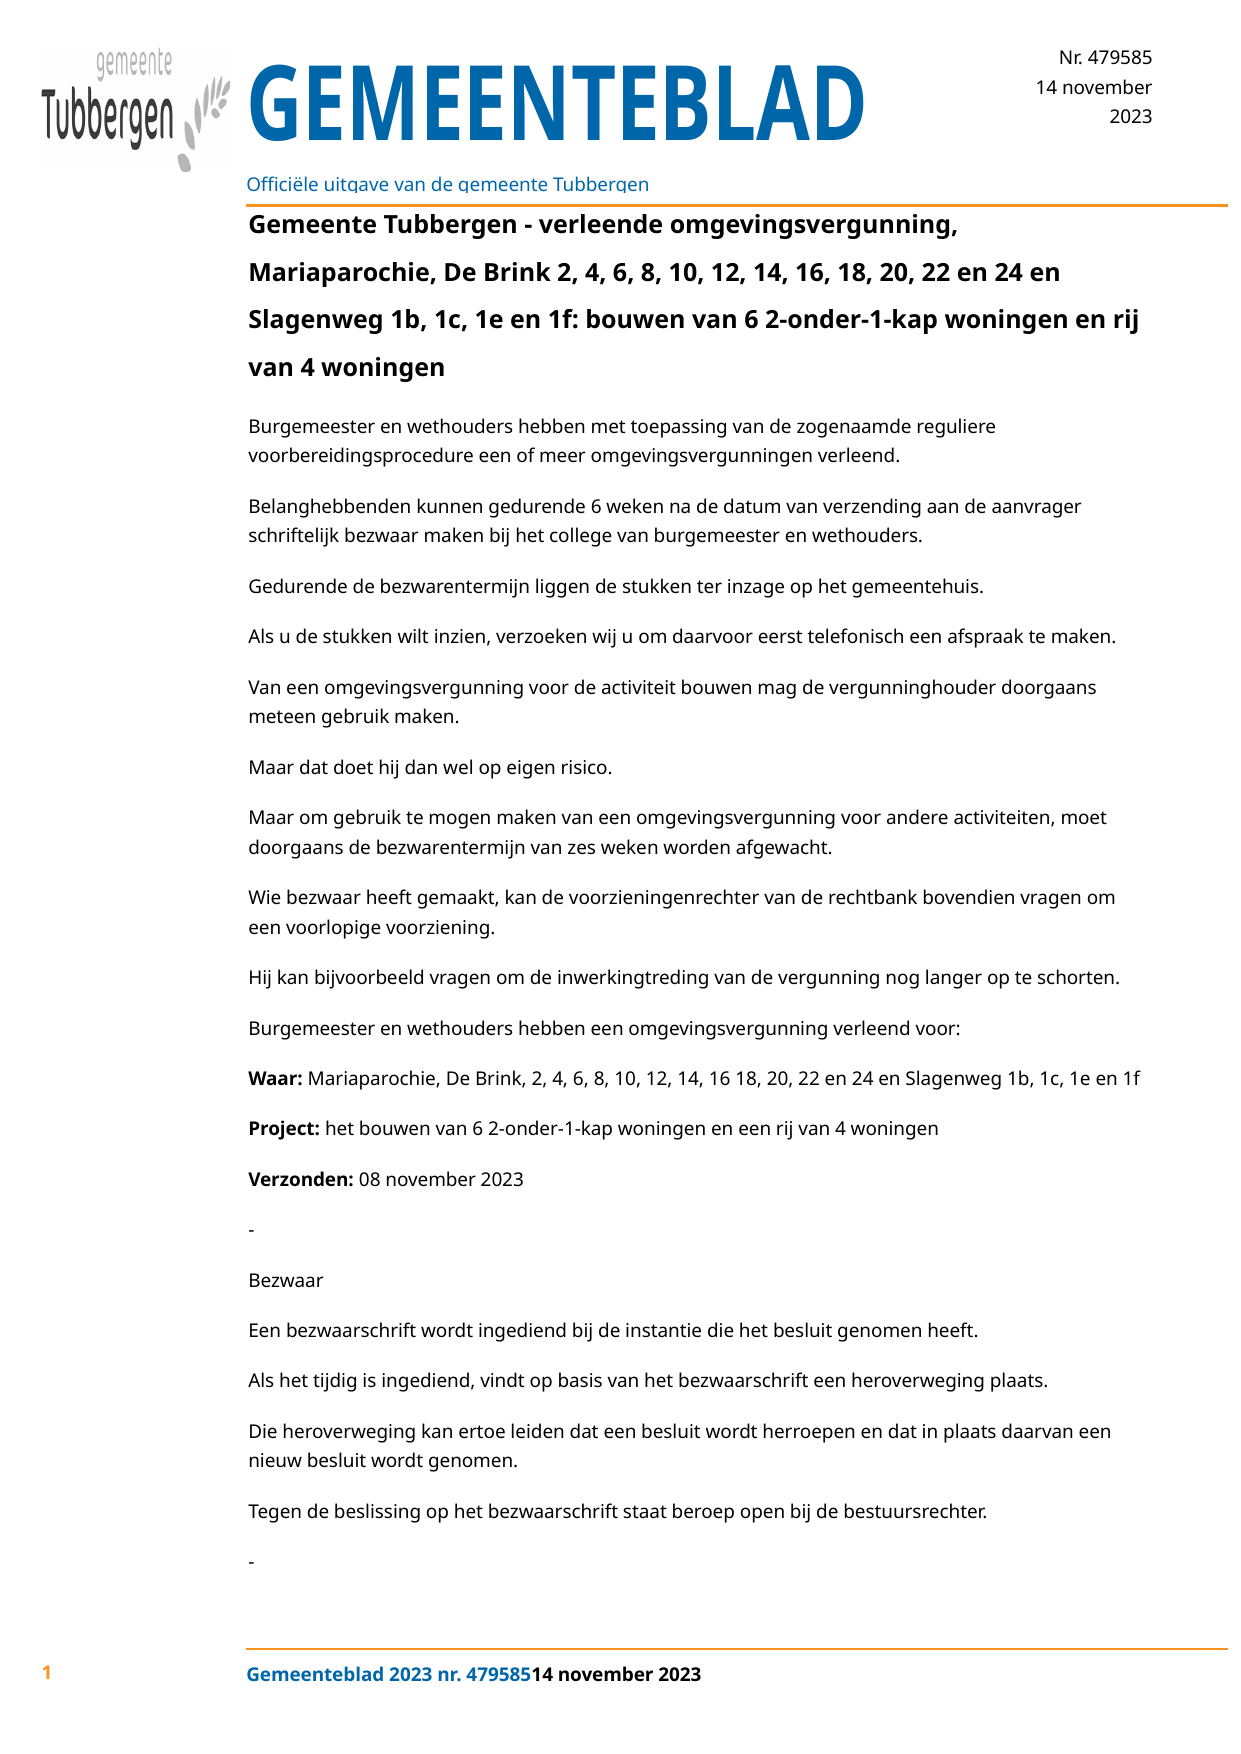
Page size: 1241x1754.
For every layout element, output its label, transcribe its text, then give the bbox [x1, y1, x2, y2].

text Burgemeester en wethouders hebben met toepassing van de zogenaamde reguliere voorbereidingsprocedure een of meer omgevingsvergunningen verleend. [248, 413, 1152, 468]
text Burgemeester en wethouders hebben een omgevingsvergunning verleend voor: [248, 1015, 1152, 1041]
text Wie bezwaar heeft gemaakt, kan de voorzieningenrechter van de rechtbank bovendien vragen om een voorlopige voorziening. [248, 884, 1152, 940]
text Waar: Mariaparochie, De Brink, 2, 4, 6, 8, 10, 12, 14, 16 18, 20, 22 en 24 en Slagenweg 1b, 1c, 1e en 1f [248, 1065, 1152, 1091]
picture [41, 47, 231, 172]
text Als u de stukken wilt inzien, verzoeken wij u om daarvoor eerst telefonisch een afspraak te maken. [248, 623, 1152, 649]
text Hij kan bijvoorbeeld vragen om de inwerkingtreding van de vergunning nog langer op te schorten. [248, 964, 1152, 990]
text Als het tijdig is ingediend, vindt op basis van het bezwaarschrift een heroverweging plaats. [248, 1368, 1152, 1393]
text Gemeente Tubbergen - verleende omgevingsvergunning, Mariaparochie, De Brink 2, 4, 6, 8, 10, 12, 14, 16, 18, 20, 22 en 24 en Slagenweg 1b, 1c, 1e en 1f: bouwen van 6 2-onder-1-kap woningen en rij van 4 woningen [248, 207, 1152, 384]
text Een bezwaarschrift wordt ingediend bij de instantie die het besluit genomen heeft. [248, 1317, 1152, 1343]
text - [248, 1548, 1152, 1574]
text Maar dat doet hij dan wel op eigen risico. [248, 754, 1152, 780]
text Project: het bouwen van 6 2-onder-1-kap woningen en een rij van 4 woningen [248, 1116, 1152, 1141]
text Belanghebbenden kunnen gedurende 6 weken na de datum van verzending aan de aanvrager schriftelijk bezwaar maken bij het college van burgemeester en wethouders. [248, 493, 1152, 548]
text Verzonden: 08 november 2023 [248, 1166, 1152, 1192]
text Van een omgevingsvergunning voor de activiteit bouwen mag de vergunninghouder doorgaans meteen gebruik maken. [248, 674, 1152, 729]
text Bezwaar [248, 1267, 1152, 1293]
text Tegen de beslissing op het bezwaarschrift staat beroep open bij de bestuursrechter. [248, 1498, 1152, 1524]
text Die heroverweging kan ertoe leiden dat een besluit wordt herroepen en dat in plaats daarvan een nieuw besluit wordt genomen. [248, 1418, 1152, 1473]
text Gedurende de bezwarentermijn liggen de stukken ter inzage op het gemeentehuis. [248, 573, 1152, 599]
text - [248, 1216, 1152, 1242]
text Maar om gebruik te mogen maken van een omgevingsvergunning voor andere activiteiten, moet doorgaans de bezwarentermijn van zes weken worden afgewacht. [248, 804, 1152, 860]
